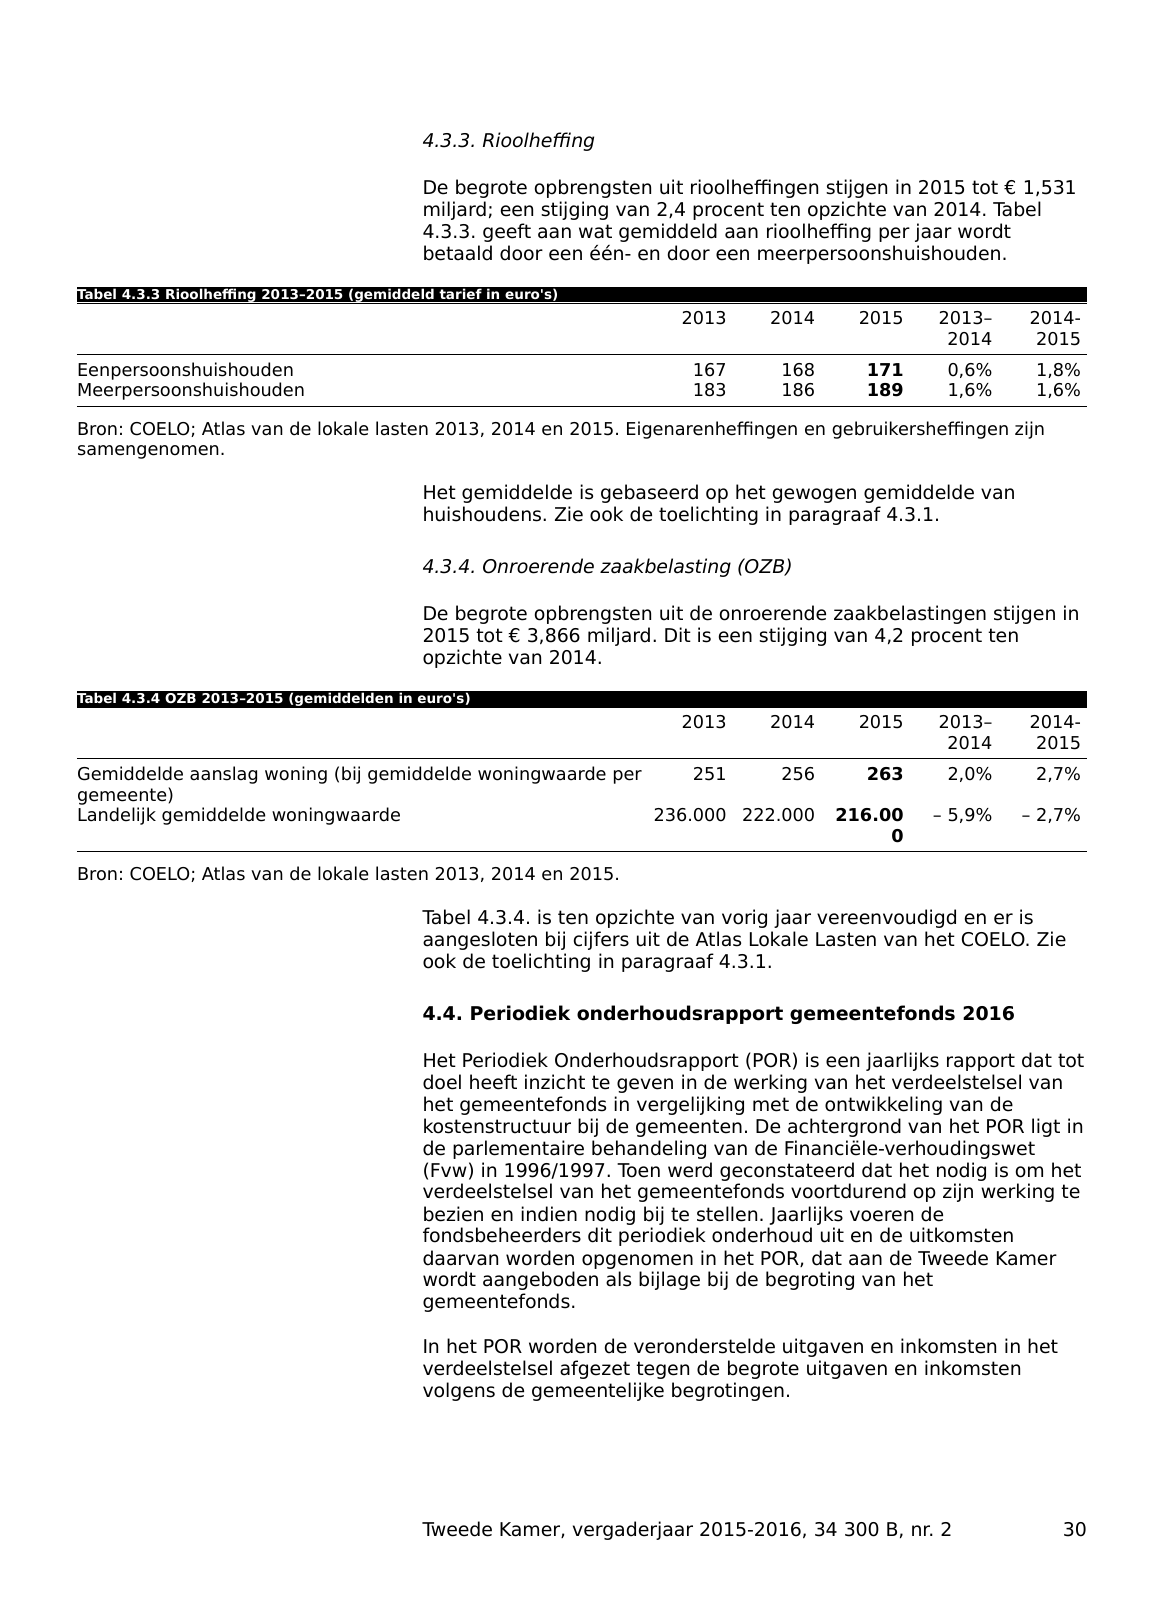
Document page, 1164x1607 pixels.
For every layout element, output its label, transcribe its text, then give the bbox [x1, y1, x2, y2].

table_cell 1,6% [998, 380, 1087, 406]
table_cell 222.000 [732, 805, 821, 851]
table_cell 2014- 2015 [998, 304, 1087, 354]
table_cell – 5,9% [909, 805, 998, 851]
table_cell 2013–2014 [909, 304, 998, 354]
table_cell – 2,7% [998, 805, 1087, 851]
text In het POR worden de veronderstelde uitgaven en inkomsten in het verdeelstelsel afgezet tegen de begrote uitgaven en inkomsten volgens de gemeentelijke begrotingen. [422, 1336, 1087, 1401]
table_cell [77, 304, 644, 354]
text Tabel 4.3.4. is ten opzichte van vorig jaar vereenvoudigd en er is aangesloten bij cijfers uit de Atlas Lokale Lasten van het COELO. Zie ook de toelichting in paragraaf 4.3.1. [422, 907, 1087, 973]
table_cell Meerpersoonshuishouden [77, 380, 644, 406]
table_cell 189 [821, 380, 909, 406]
table_cell 2013 [644, 304, 732, 354]
table_cell 2013 [644, 708, 732, 758]
table_cell 1,8% [998, 355, 1087, 380]
table_cell 2014 [732, 708, 821, 758]
table_cell 186 [732, 380, 821, 406]
table_cell 167 [644, 355, 732, 380]
subtitle 4.3.3. Rioolheffing [422, 130, 1087, 152]
table_cell 2014 [732, 304, 821, 354]
table_cell Landelijk gemiddelde woningwaarde [77, 805, 644, 851]
table_cell 236.000 [644, 805, 732, 851]
text De begrote opbrengsten uit de onroerende zaakbelastingen stijgen in 2015 tot € 3,866 miljard. Dit is een stijging van 4,2 procent ten opzichte van 2014. [422, 603, 1087, 669]
table_cell Bron: COELO; Atlas van de lokale lasten 2013, 2014 en 2015. [77, 852, 1087, 884]
table_cell 251 [644, 759, 732, 805]
table_cell 263 [821, 759, 909, 805]
table_cell 2,7% [998, 759, 1087, 805]
table_cell 2,0% [909, 759, 998, 805]
table_cell Gemiddelde aanslag woning (bij gemiddelde woningwaarde per gemeente) [77, 759, 644, 805]
table_cell Bron: COELO; Atlas van de lokale lasten 2013, 2014 en 2015. Eigenarenheffingen en gebruikersheffingen zijn samengenomen. [77, 407, 1087, 460]
table_header Tabel 4.3.4 OZB 2013–2015 (gemiddelden in euro's) [77, 691, 1087, 706]
table_cell Eenpersoonshuishouden [77, 355, 644, 380]
table_cell 2015 [821, 708, 909, 758]
table_cell 2013–2014 [909, 708, 998, 758]
subtitle 4.4. Periodiek onderhoudsrapport gemeentefonds 2016 [422, 1003, 1087, 1024]
text Het gemiddelde is gebaseerd op het gewogen gemiddelde van huishoudens. Zie ook de toelichting in paragraaf 4.3.1. [422, 482, 1087, 526]
table_cell 171 [821, 355, 909, 380]
table_cell 2014- 2015 [998, 708, 1087, 758]
table_header Tabel 4.3.3 Rioolheffing 2013–2015 (gemiddeld tarief in euro's) [77, 287, 1087, 302]
table_cell 216.000 [821, 805, 909, 851]
table_cell 2015 [821, 304, 909, 354]
subtitle 4.3.4. Onroerende zaakbelasting (OZB) [422, 556, 1087, 578]
table_cell [77, 708, 644, 758]
table_cell 168 [732, 355, 821, 380]
text De begrote opbrengsten uit rioolheffingen stijgen in 2015 tot € 1,531 miljard; een stijging van 2,4 procent ten opzichte van 2014. Tabel 4.3.3. geeft aan wat gemiddeld aan rioolheffing per jaar wordt betaald door een één- en door een meerpersoonshuishouden. [422, 177, 1087, 265]
table_cell 183 [644, 380, 732, 406]
table_cell 1,6% [909, 380, 998, 406]
table_cell 256 [732, 759, 821, 805]
text Het Periodiek Onderhoudsrapport (POR) is een jaarlijks rapport dat tot doel heeft inzicht te geven in de werking van het verdeelstelsel van het gemeentefonds in vergelijking met de ontwikkeling van de kostenstructuur bij de gemeenten. De achtergrond van het POR ligt in de parlementaire behandeling van de Financiële-verhoudingswet (Fvw) in 1996/1997. Toen werd geconstateerd dat het nodig is om het verdeelstelsel van het gemeentefonds voortdurend op zijn werking te bezien en indien nodig bij te stellen. Jaarlijks voeren de fondsbeheerders dit periodiek onderhoud uit en de uitkomsten daarvan worden opgenomen in het POR, dat aan de Tweede Kamer wordt aangeboden als bijlage bij de begroting van het gemeentefonds. [422, 1049, 1087, 1313]
table_cell 0,6% [909, 355, 998, 380]
